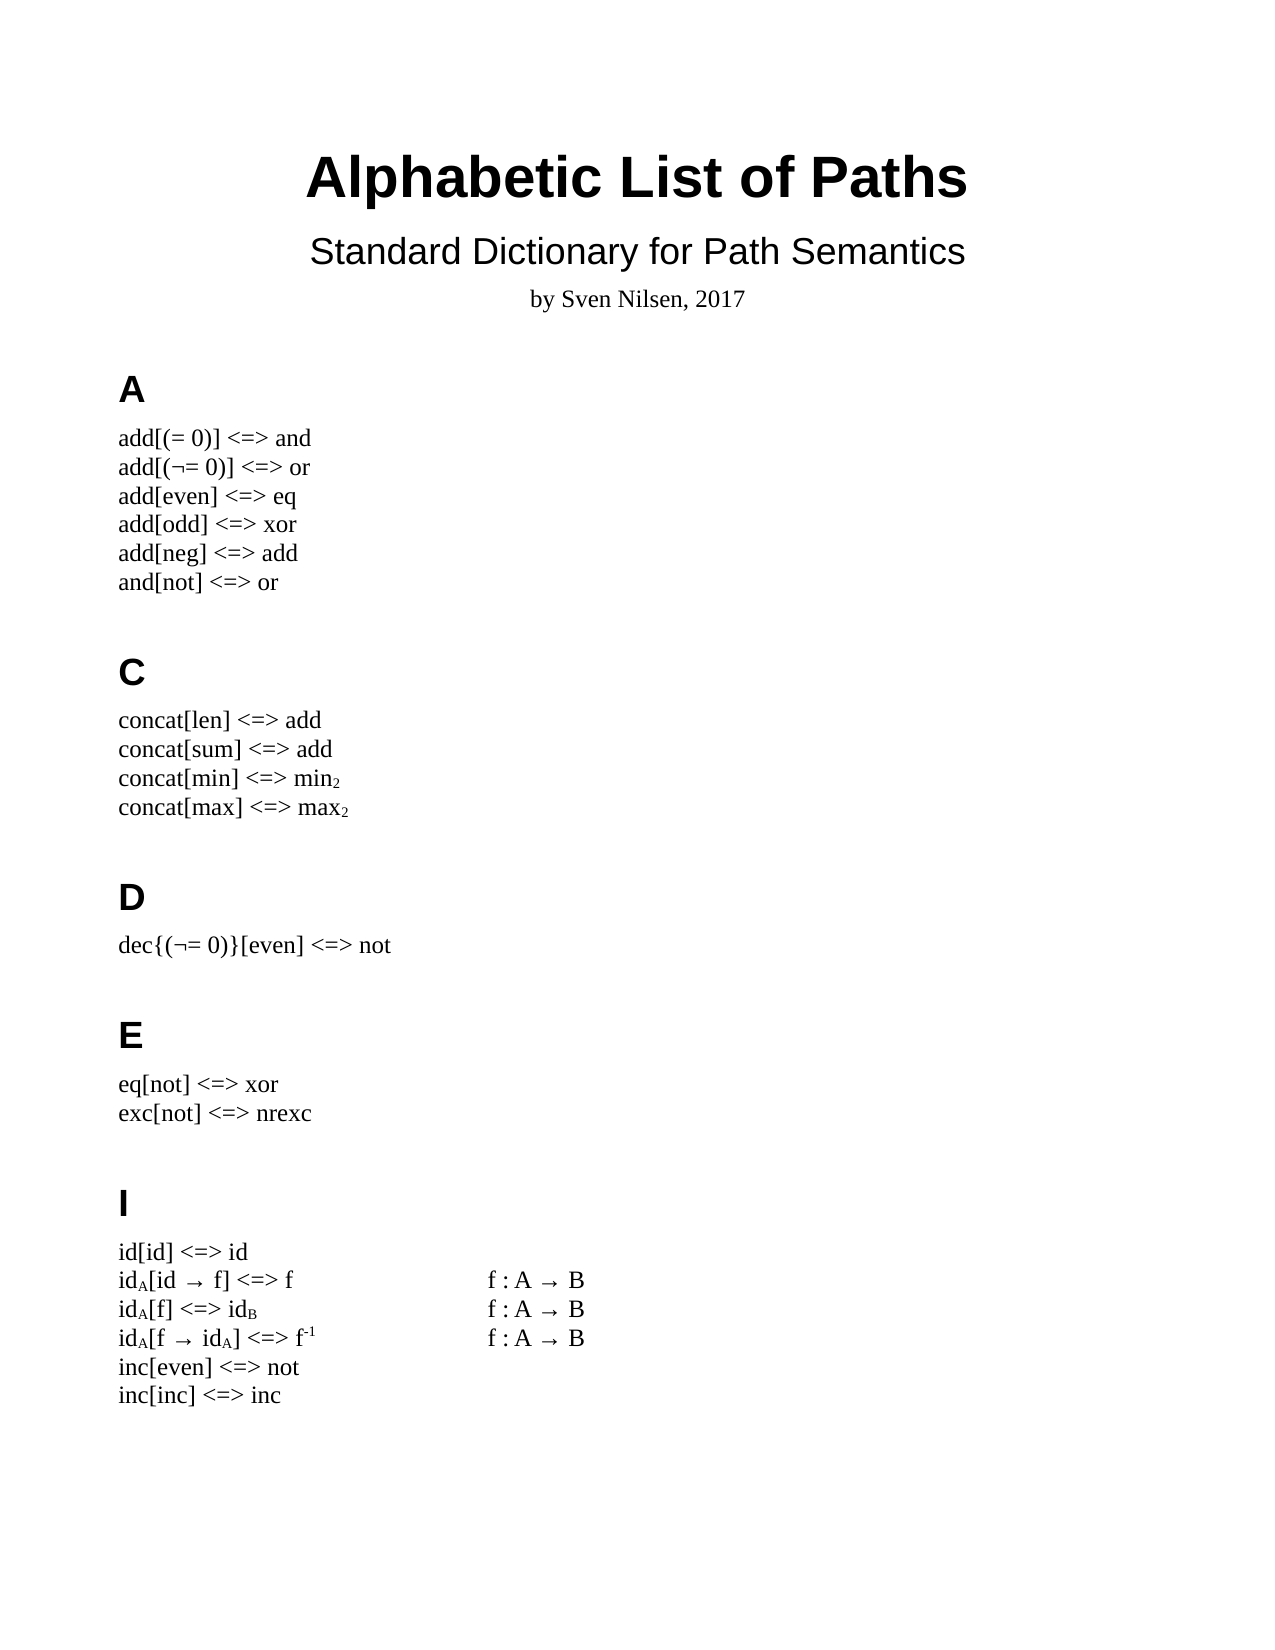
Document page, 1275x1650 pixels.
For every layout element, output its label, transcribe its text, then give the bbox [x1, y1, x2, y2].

text concat[max] <=> max2 [118, 792, 1157, 821]
subtitle A [118, 367, 1157, 411]
text exc[not] <=> nrexc [118, 1098, 1157, 1127]
text add[(= 0)] <=> and [118, 423, 1157, 452]
subtitle E [118, 1013, 1157, 1057]
text eq[not] <=> xor [118, 1069, 1157, 1098]
text concat[sum] <=> add [118, 734, 1157, 763]
text add[even] <=> eq [118, 481, 1157, 509]
text inc[even] <=> not [118, 1352, 1157, 1380]
text and[not] <=> or [118, 567, 1157, 596]
subtitle D [118, 874, 1157, 918]
text idA[id → f] <=> f f : A → B [118, 1265, 1157, 1294]
text by Sven Nilsen, 2017 [118, 284, 1157, 313]
text add[odd] <=> xor [118, 509, 1157, 538]
subtitle I [118, 1180, 1157, 1224]
text concat[min] <=> min2 [118, 763, 1157, 792]
text id[id] <=> id [118, 1237, 1157, 1265]
text concat[len] <=> add [118, 706, 1157, 734]
title Alphabetic List of Paths [118, 143, 1157, 210]
text idA[f → idA] <=> f-1 f : A → B [118, 1323, 1157, 1352]
text idA[f] <=> idB f : A → B [118, 1294, 1157, 1323]
subtitle Standard Dictionary for Path Semantics [118, 229, 1157, 272]
subtitle C [118, 649, 1157, 693]
text add[neg] <=> add [118, 538, 1157, 567]
text add[(¬= 0)] <=> or [118, 452, 1157, 481]
text inc[inc] <=> inc [118, 1380, 1157, 1409]
text dec{(¬= 0)}[even] <=> not [118, 931, 1157, 959]
